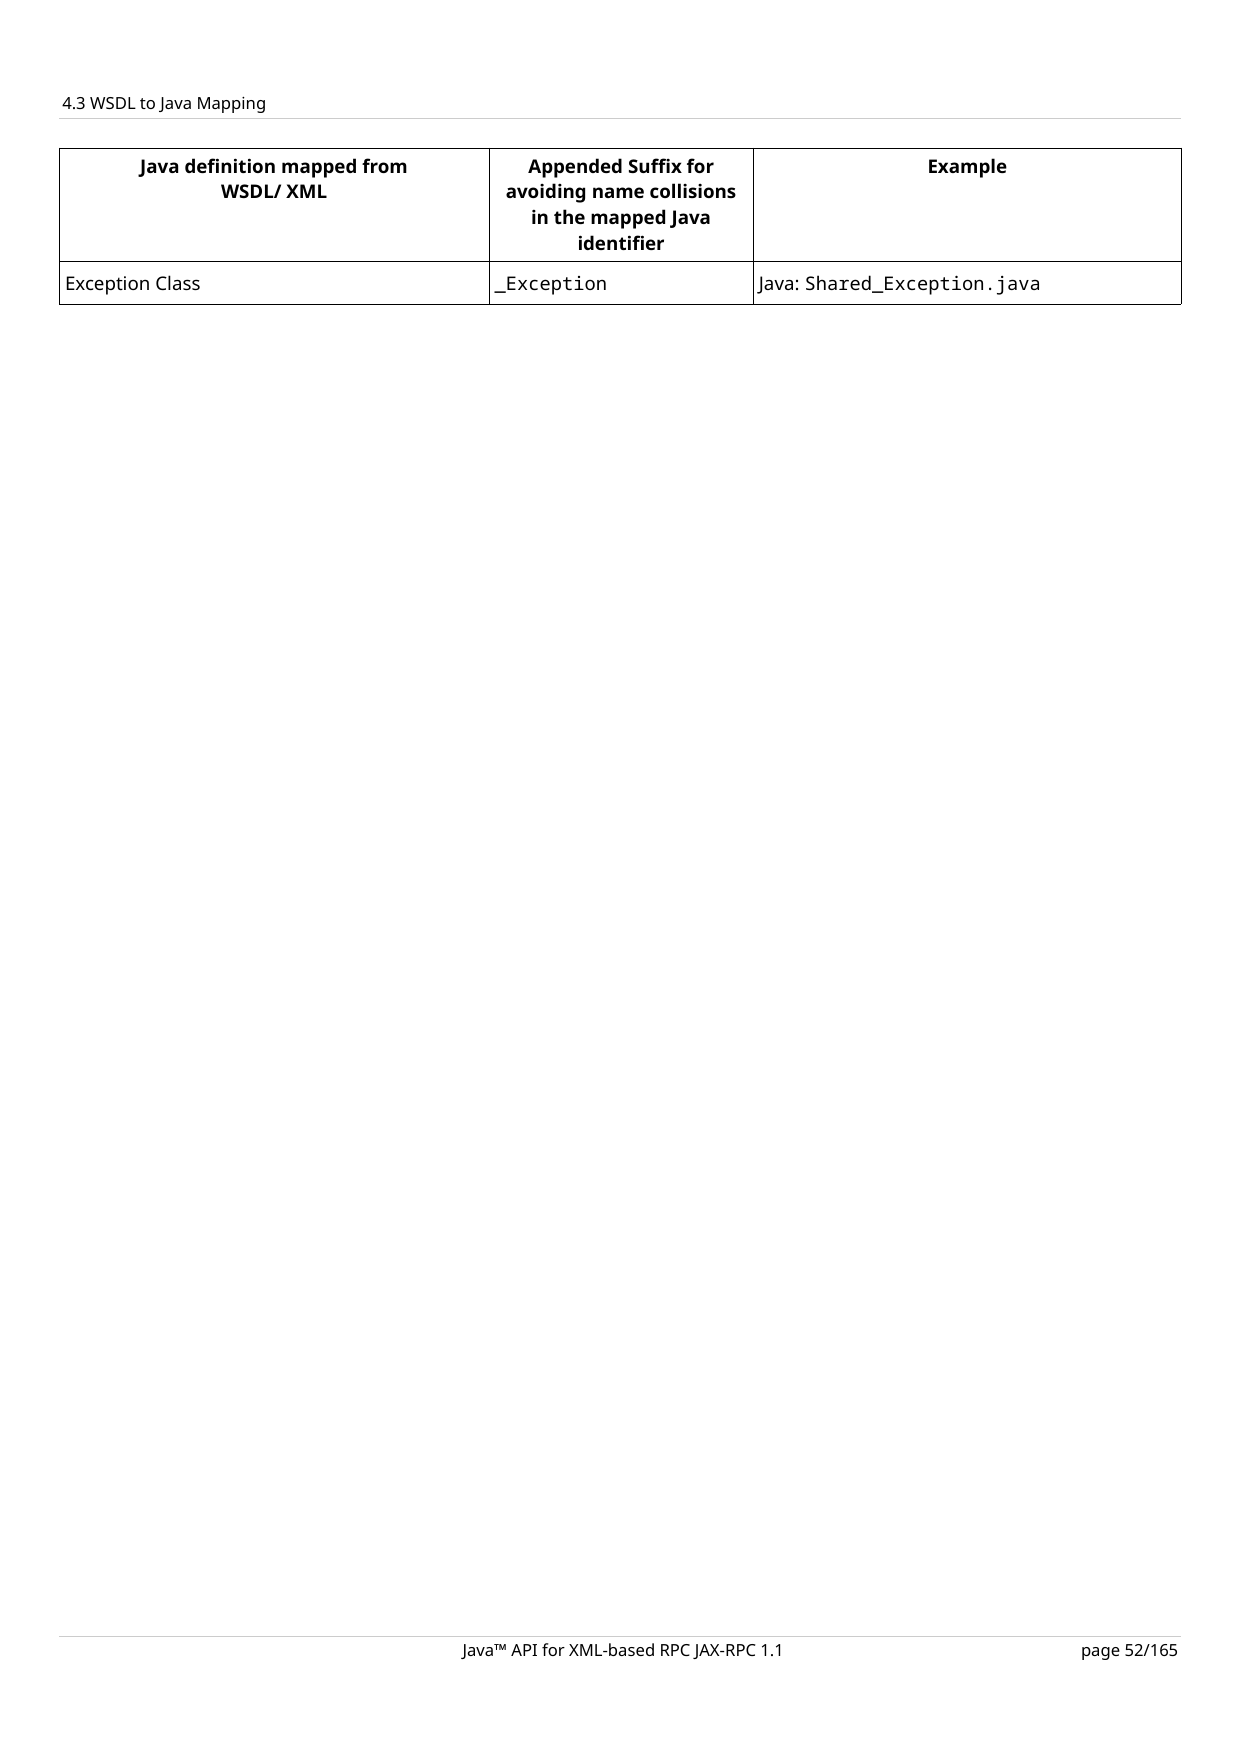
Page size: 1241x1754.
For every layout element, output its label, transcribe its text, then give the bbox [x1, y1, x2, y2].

table_header Appended Suffix for avoiding name collisions in the mapped Java identifier [490, 149, 753, 261]
table_header Example [754, 149, 1181, 261]
table_cell Exception Class [60, 262, 489, 304]
table_header Java definition mapped from WSDL/ XML [60, 149, 489, 261]
table_cell _Exception [490, 262, 753, 304]
table_cell Java: Shared_Exception.java [754, 262, 1181, 304]
